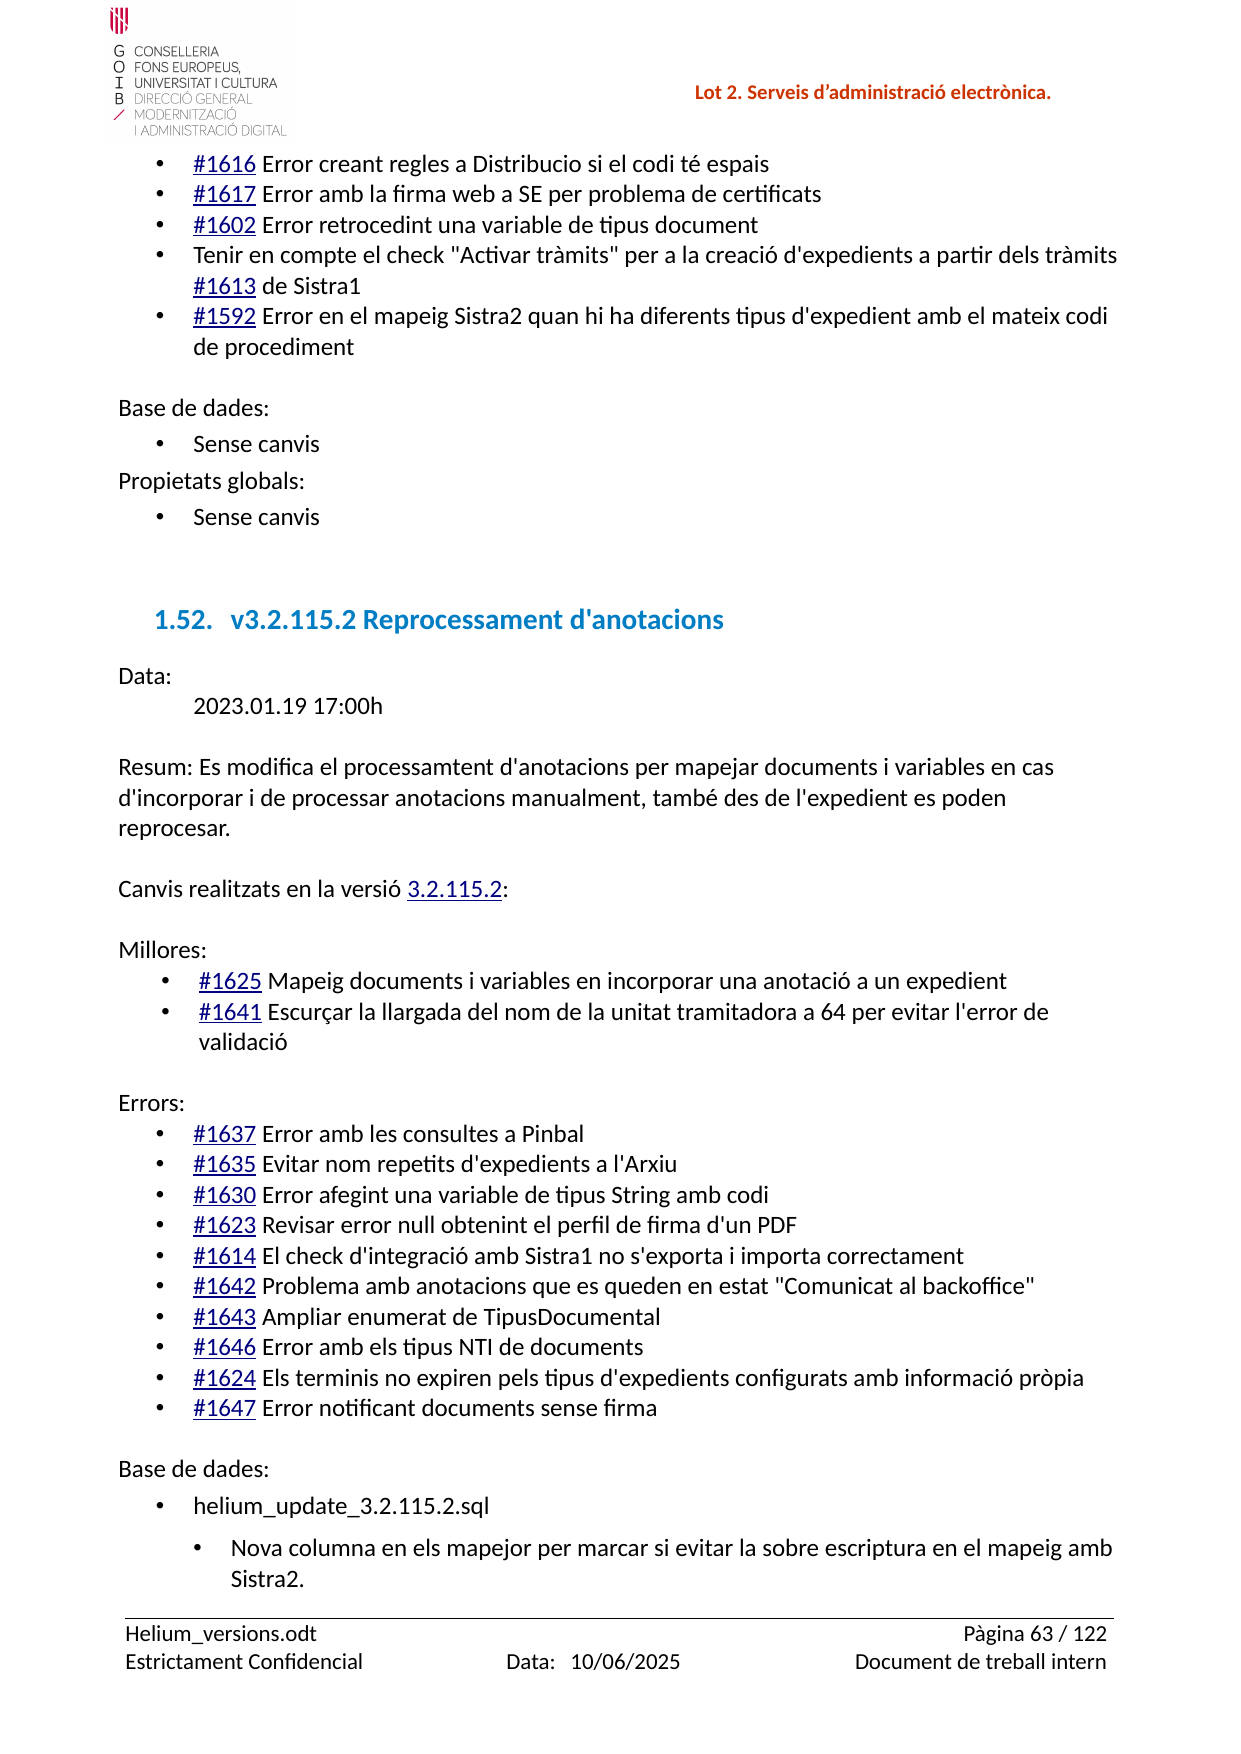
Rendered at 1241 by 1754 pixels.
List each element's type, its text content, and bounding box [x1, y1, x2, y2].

list #1643 Ampliar enumerat de TipusDocumental [156, 1301, 1122, 1331]
list Tenir en compte el check "Activar tràmits" per a la creació d'expedients a partir dels tràmits #1613 de Sistra1 [156, 239, 1122, 300]
list #1642 Problema amb anotacions que es queden en estat "Comunicat al backoffice" [156, 1270, 1122, 1301]
list helium_update_3.2.115.2.sql [156, 1490, 1122, 1521]
text 2023.01.19 17:00h [118, 691, 1122, 721]
list Nova columna en els mapejor per marcar si evitar la sobre escriptura en el mapeig amb Sistra2. [193, 1532, 1122, 1593]
text Data: [118, 660, 1122, 691]
text Canvis realitzats en la versió 3.2.115.2: [118, 874, 1122, 904]
list Sense canvis [156, 501, 1122, 532]
list #1602 Error retrocedint una variable de tipus document [156, 209, 1122, 239]
list #1592 Error en el mapeig Sistra2 quan hi ha diferents tipus d'expedient amb el mateix codi de procediment [156, 300, 1122, 361]
text Millores: [118, 935, 1122, 965]
list #1614 El check d'integració amb Sistra1 no s'exporta i importa correctament [156, 1240, 1122, 1270]
list #1623 Revisar error null obtenint el perfil de firma d'un PDF [156, 1209, 1122, 1240]
list #1616 Error creant regles a Distribucio si el codi té espais [156, 148, 1122, 178]
text Base de dades: [118, 1453, 1122, 1484]
text Propietats globals: [118, 465, 1122, 495]
text Base de dades: [118, 392, 1122, 422]
list #1635 Evitar nom repetits d'expedients a l'Arxiu [156, 1148, 1122, 1179]
list #1646 Error amb els tipus NTI de documents [156, 1331, 1122, 1362]
picture [100, 0, 297, 144]
list #1637 Error amb les consultes a Pinbal [156, 1118, 1122, 1148]
subtitle v3.2.115.2 Reprocessament d'anotacions [153, 601, 1122, 636]
list #1625 Mapeig documents i variables en incorporar una anotació a un expedient [161, 965, 1122, 996]
list #1617 Error amb la firma web a SE per problema de certificats [156, 178, 1122, 209]
list #1641 Escurçar la llargada del nom de la unitat tramitadora a 64 per evitar l'error de validació [161, 996, 1122, 1057]
list #1630 Error afegint una variable de tipus String amb codi [156, 1179, 1122, 1209]
text Resum: Es modifica el processamtent d'anotacions per mapejar documents i variables en cas d'incorporar i de processar anotacions manualment, també des de l'expedient es poden reprocesar. [118, 752, 1122, 843]
list #1647 Error notificant documents sense firma [156, 1392, 1122, 1423]
list #1624 Els terminis no expiren pels tipus d'expedients configurats amb informació pròpia [156, 1362, 1122, 1392]
list Sense canvis [156, 428, 1122, 459]
text Errors: [118, 1087, 1122, 1118]
